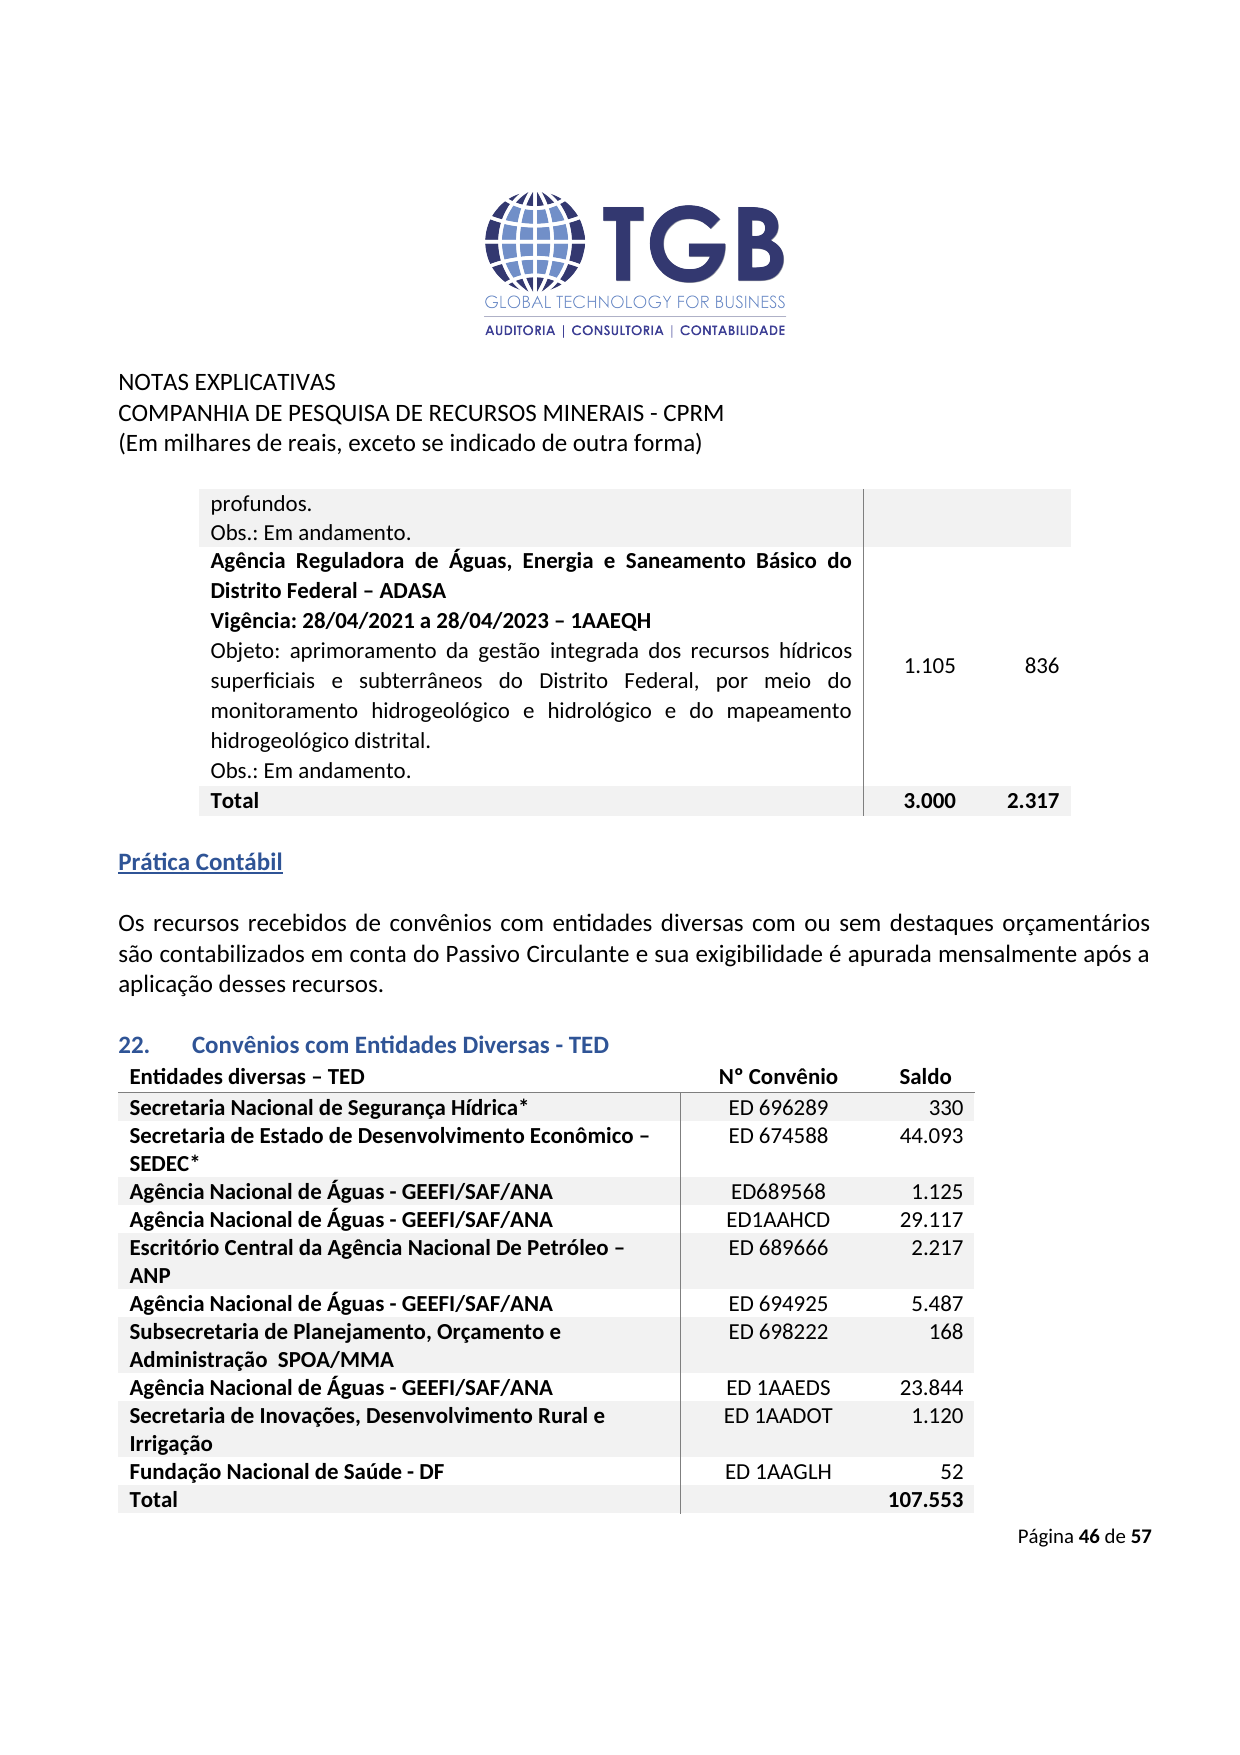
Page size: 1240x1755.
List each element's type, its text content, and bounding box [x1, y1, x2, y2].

table_cell 1.120 [876, 1401, 974, 1457]
table_cell 5.487 [876, 1289, 974, 1317]
table_cell Agência Nacional de Águas - GEEFI/SAF/ANA [118, 1289, 680, 1317]
table_cell [864, 489, 967, 547]
table_cell 2.317 [967, 786, 1071, 816]
table_cell 1.125 [876, 1177, 974, 1205]
table_cell 2.217 [876, 1233, 974, 1289]
table_cell Secretaria Nacional de Segurança Hídrica* [118, 1093, 680, 1121]
table_cell Subsecretaria de Planejamento, Orçamento e Administração SPOA/MMA [118, 1317, 680, 1373]
text Os recursos recebidos de convênios com entidades diversas com ou sem destaques orçamentários são contabilizados em conta do Passivo Circulante e sua exigibilidade é apurada mensalmente após a aplicação desses recursos. [118, 907, 1152, 999]
text Prática Contábil [118, 846, 1152, 877]
table_cell 836 [967, 547, 1071, 786]
table_header Saldo [876, 1062, 974, 1092]
table_cell 52 [876, 1458, 974, 1485]
table_cell ED1AAHCD [681, 1205, 876, 1233]
table_cell Secretaria de Estado de Desenvolvimento Econômico – SEDEC* [118, 1121, 680, 1177]
list Convênios com Entidades Diversas - TED [118, 1029, 1152, 1060]
table_cell ED689568 [681, 1177, 876, 1205]
table_cell Agência Nacional de Águas - GEEFI/SAF/ANA [118, 1177, 680, 1205]
table_cell ED 1AAEDS [681, 1373, 876, 1401]
table_cell ED 696289 [681, 1093, 876, 1121]
table_cell 29.117 [876, 1205, 974, 1233]
table_cell [681, 1485, 876, 1513]
table_cell profundos. Obs.: Em andamento. [199, 489, 863, 547]
table_cell Agência Reguladora de Águas, Energia e Saneamento Básico do Distrito Federal – ADASA Vigência: 28/04/2021 a 28/04/2023 – 1AAEQH Objeto: aprimoramento da gestão integrada dos recursos hídricos superficiais e subterrâneos do Distrito Federal, por meio do monitoramento hidrogeológico e hidrológico e do mapeamento hidrogeológico distrital. Obs.: Em andamento. [199, 547, 863, 786]
table_cell ED 674588 [681, 1121, 876, 1177]
table_cell ED 689666 [681, 1233, 876, 1289]
table_cell ED 1AADOT [681, 1401, 876, 1457]
table_cell Fundação Nacional de Saúde - DF [118, 1458, 680, 1485]
table_cell Total [118, 1485, 680, 1513]
table_cell 23.844 [876, 1373, 974, 1401]
table_header Entidades diversas – TED [118, 1062, 680, 1092]
table_cell 168 [876, 1317, 974, 1373]
table_cell ED 694925 [681, 1289, 876, 1317]
table_cell 3.000 [864, 786, 967, 816]
table_cell ED 1AAGLH [681, 1458, 876, 1485]
table_cell 1.105 [864, 547, 967, 786]
table_cell Total [199, 786, 863, 816]
table_cell Agência Nacional de Águas - GEEFI/SAF/ANA [118, 1373, 680, 1401]
table_cell 107.553 [876, 1485, 974, 1513]
table_cell 44.093 [876, 1121, 974, 1177]
table_cell ED 698222 [681, 1317, 876, 1373]
table_cell Escritório Central da Agência Nacional De Petróleo – ANP [118, 1233, 680, 1289]
table_cell 330 [876, 1093, 974, 1121]
table_cell [967, 489, 1071, 547]
table_cell Secretaria de Inovações, Desenvolvimento Rural e Irrigação [118, 1401, 680, 1457]
table_cell Agência Nacional de Águas - GEEFI/SAF/ANA [118, 1205, 680, 1233]
table_header Nº Convênio [680, 1062, 876, 1092]
